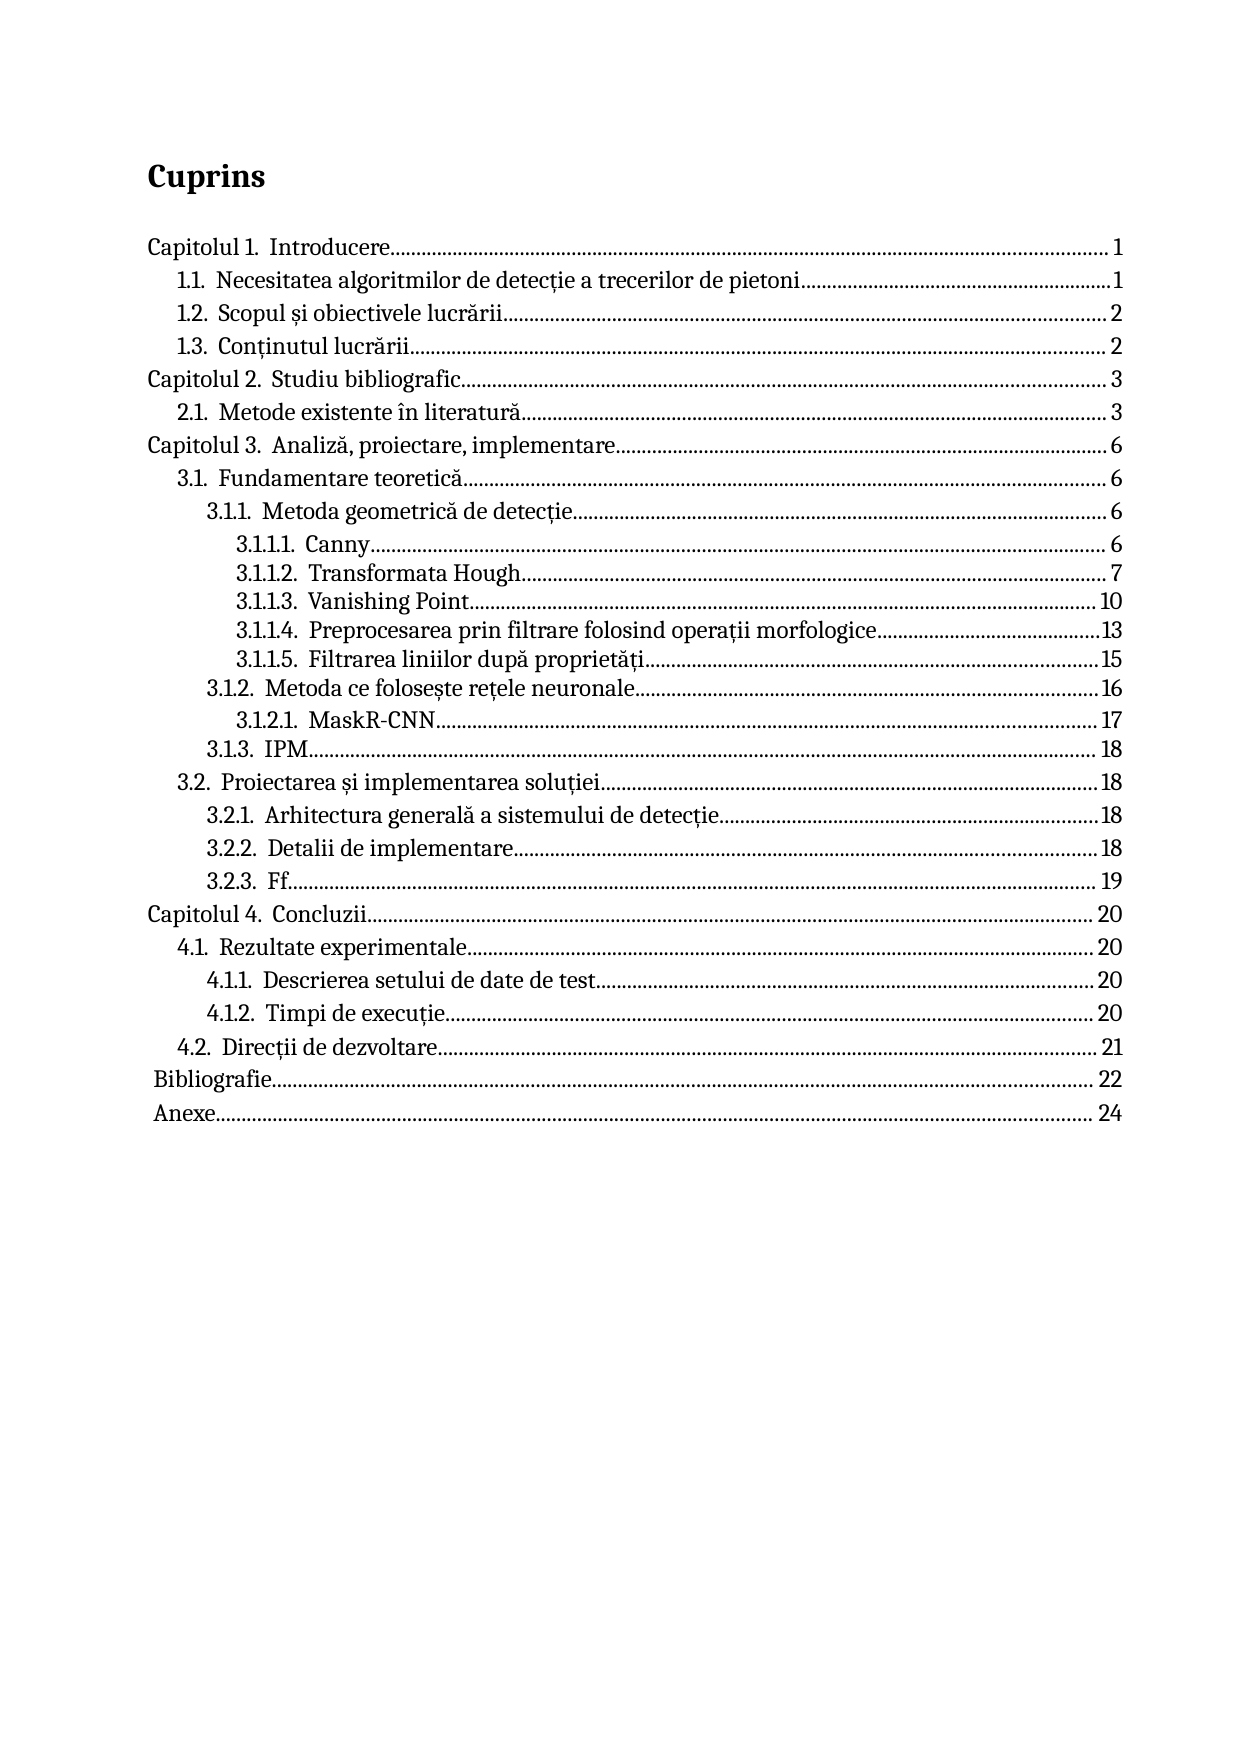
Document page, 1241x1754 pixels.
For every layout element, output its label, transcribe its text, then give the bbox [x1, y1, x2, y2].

subtitle Cuprins [148, 157, 1122, 195]
text 1.3. Conținutul lucrării 2 [177, 332, 1122, 360]
text 3.2. Proiectarea și implementarea soluției 18 [177, 768, 1122, 797]
text 4.2. Direcții de dezvoltare 21 [177, 1032, 1122, 1061]
text 3.1.2.1. MaskR-CNN 17 [236, 706, 1122, 735]
text 3.2.2. Detalii de implementare 18 [207, 834, 1122, 863]
text Capitolul 2. Studiu bibliografic 3 [148, 364, 1122, 393]
text 1.2. Scopul și obiectivele lucrării 2 [177, 298, 1122, 327]
text Capitolul 1. Introducere 1 [148, 232, 1122, 261]
text 3.1. Fundamentare teoretică 6 [177, 464, 1122, 492]
text 2.1. Metode existente în literatură 3 [177, 398, 1122, 426]
text 3.2.3. Ff 19 [207, 867, 1122, 896]
text Capitolul 4. Concluzii 20 [148, 900, 1122, 929]
text Anexe. 24 [148, 1098, 1122, 1127]
text 3.1.1. Metoda geometrică de detecție 6 [207, 497, 1122, 525]
text 4.1.2. Timpi de execuție 20 [207, 999, 1122, 1028]
text 3.1.1.1. Canny 6 [236, 530, 1122, 558]
text 3.1.1.2. Transformata Hough 7 [236, 558, 1122, 587]
text 3.1.1.5. Filtrarea liniilor după proprietăți 15 [236, 645, 1122, 673]
text 3.1.2. Metoda ce folosește rețele neuronale 16 [207, 673, 1122, 702]
text Capitolul 3. Analiză, proiectare, implementare 6 [148, 431, 1122, 459]
text 3.1.1.3. Vanishing Point 10 [236, 587, 1122, 616]
text 4.1. Rezultate experimentale 20 [177, 933, 1122, 962]
text 3.2.1. Arhitectura generală a sistemului de detecție 18 [207, 801, 1122, 830]
text 3.1.1.4. Preprocesarea prin filtrare folosind operații morfologice 13 [236, 616, 1122, 645]
text 3.1.3. IPM 18 [207, 735, 1122, 764]
text 4.1.1. Descrierea setului de date de test 20 [207, 966, 1122, 995]
text Bibliografie 22 [148, 1065, 1122, 1094]
text 1.1. Necesitatea algoritmilor de detecție a trecerilor de pietoni 1 [177, 266, 1122, 294]
